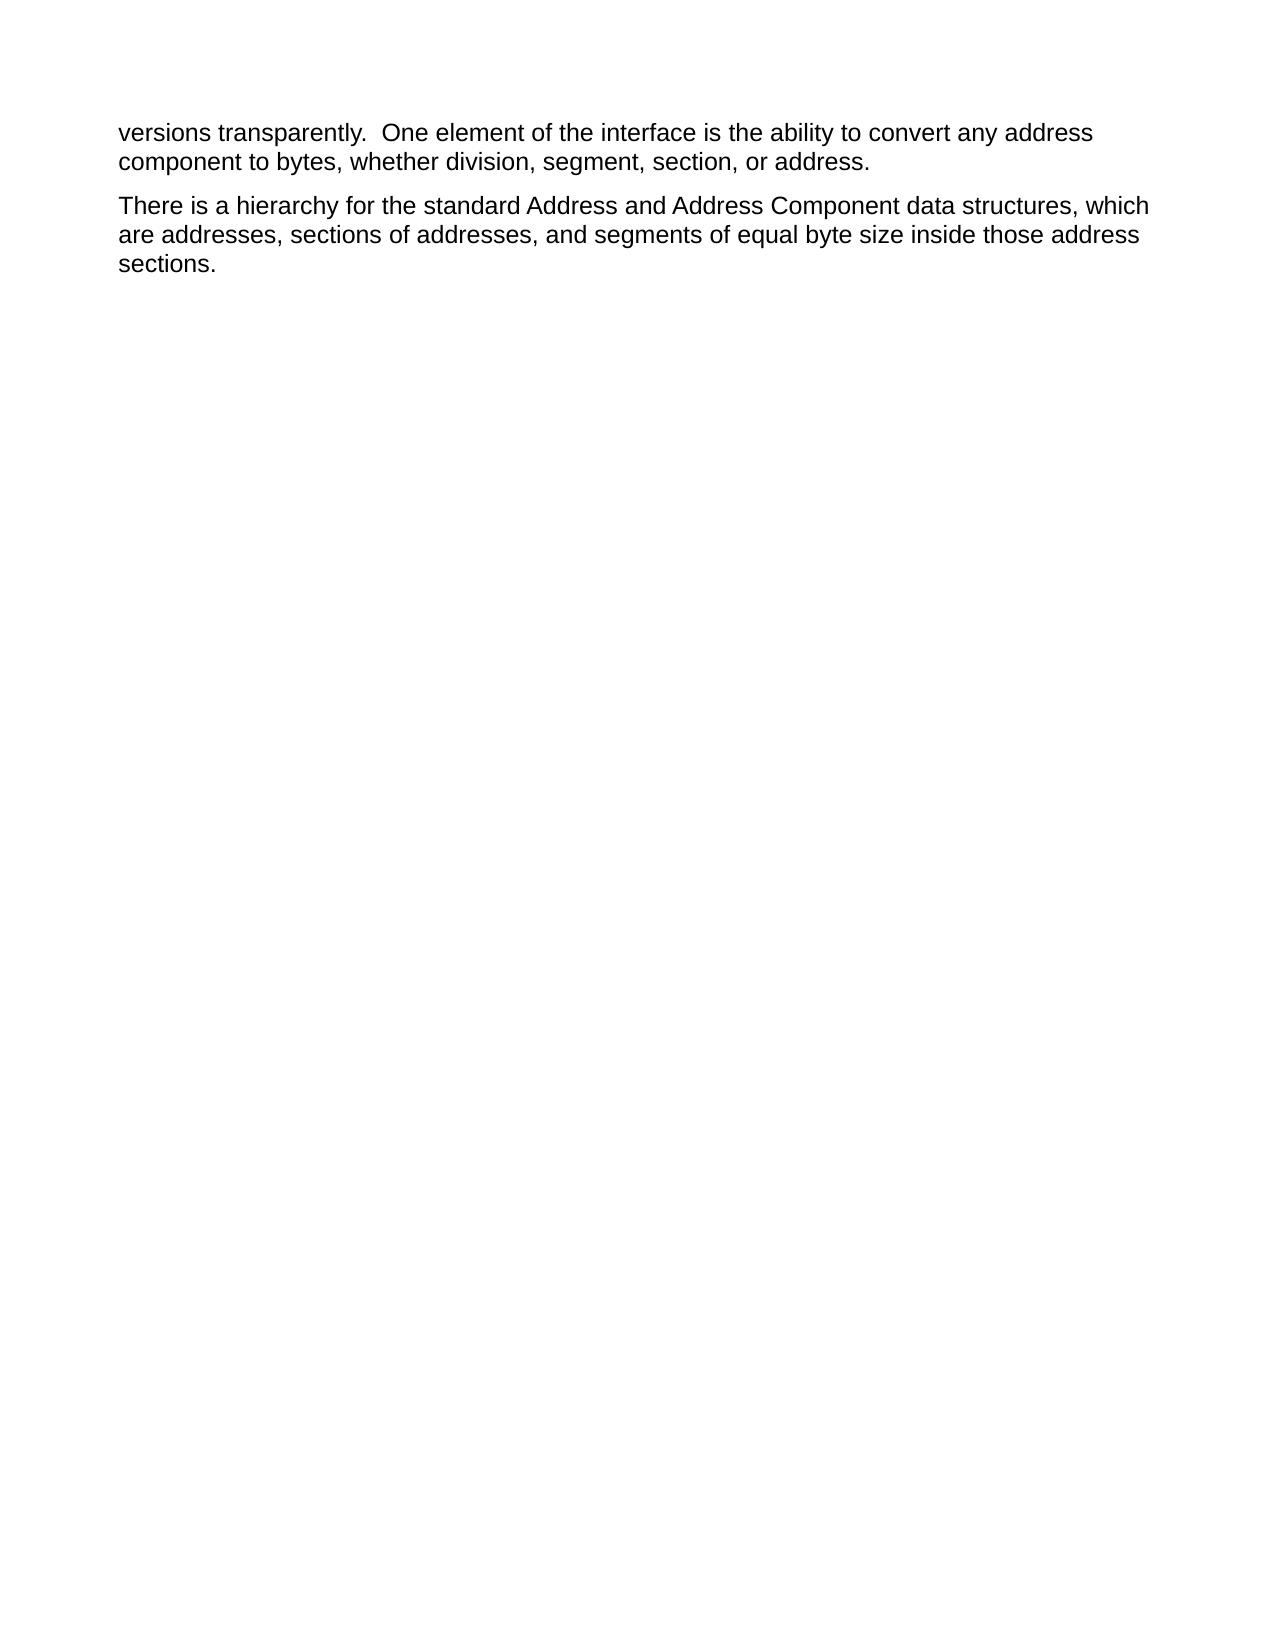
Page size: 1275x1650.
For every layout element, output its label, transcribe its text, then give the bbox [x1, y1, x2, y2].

text There is a hierarchy for the standard Address and Address Component data structures, which are addresses, sections of addresses, and segments of equal byte size inside those address sections. [118, 191, 1157, 277]
text versions transparently. One element of the interface is the ability to convert any address component to bytes, whether division, segment, section, or address. [118, 118, 1157, 176]
